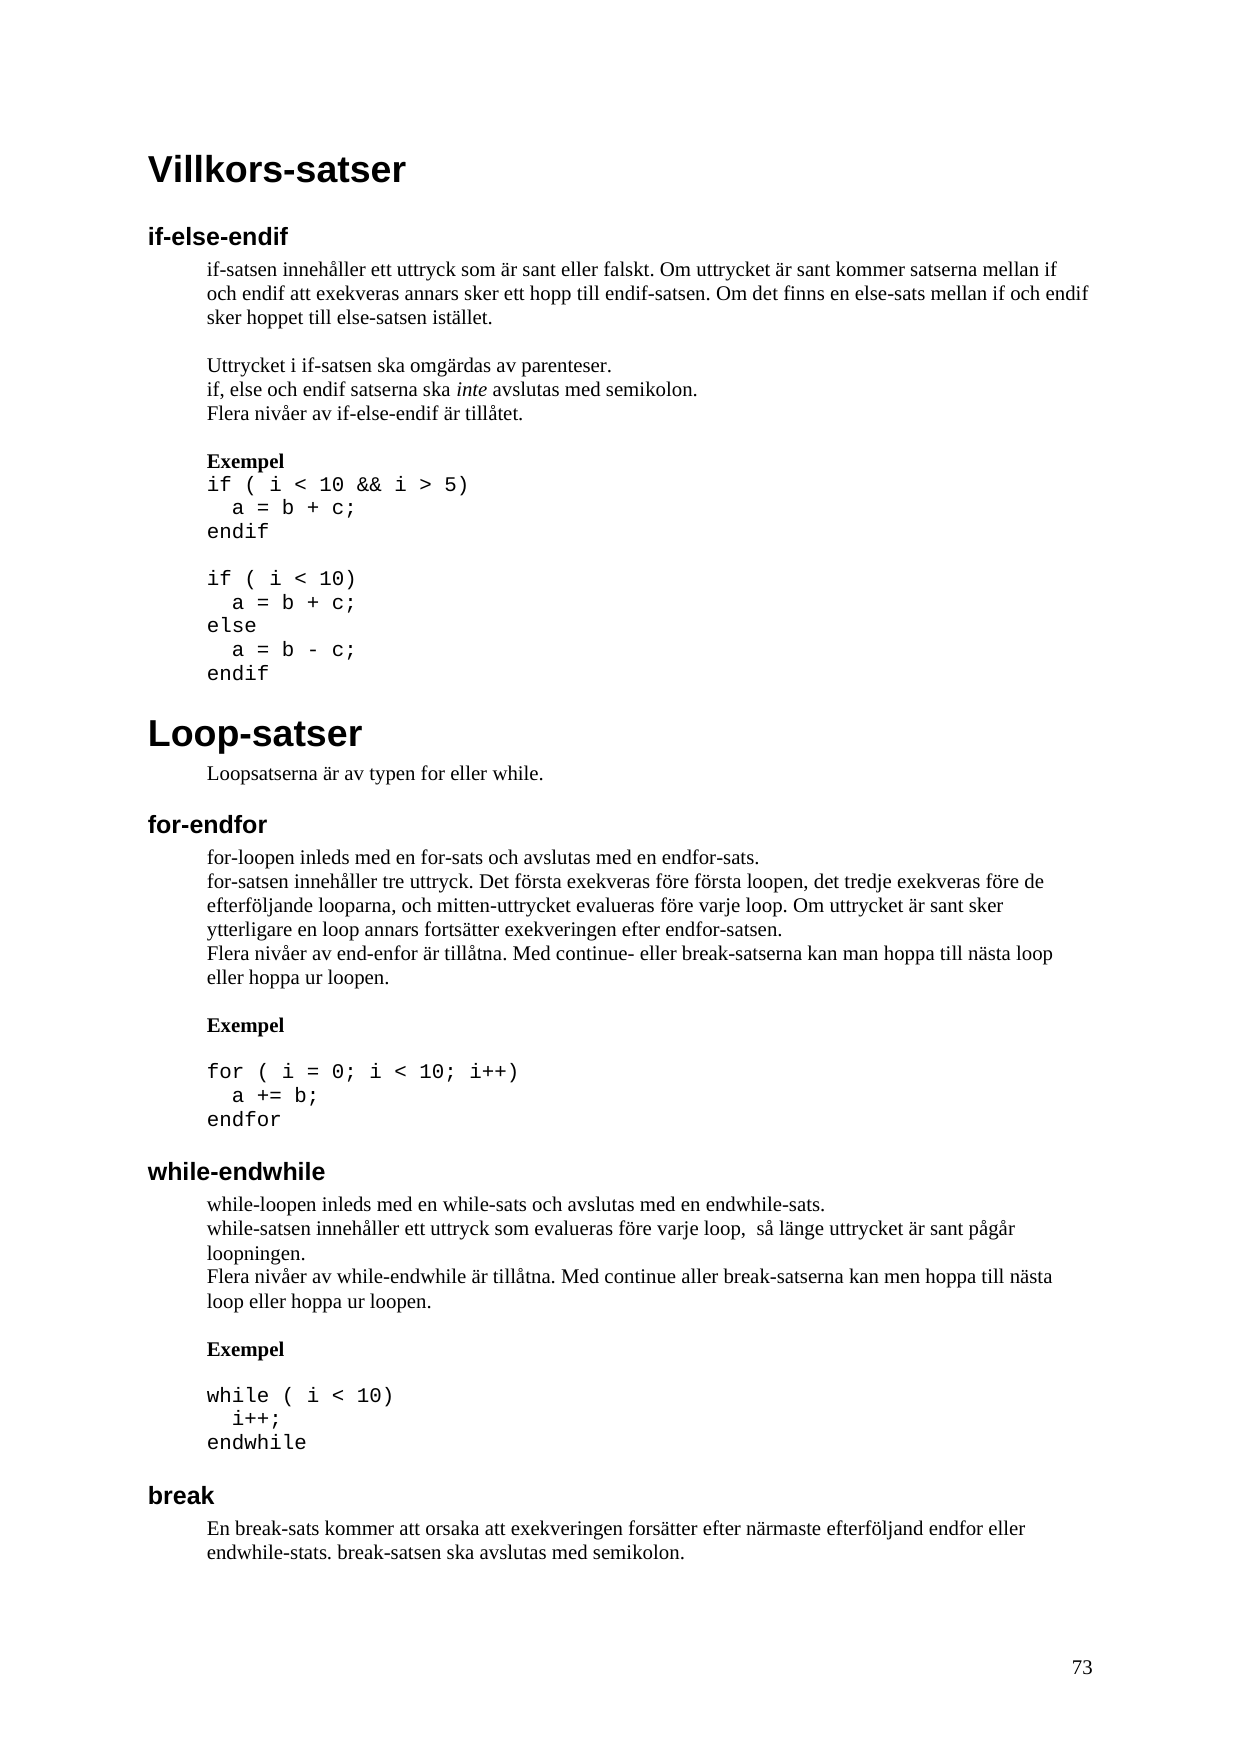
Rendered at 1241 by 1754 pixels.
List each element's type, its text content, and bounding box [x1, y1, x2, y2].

text if ( i < 10 && i > 5) [207, 473, 1093, 497]
text En break-sats kommer att orsaka att exekveringen forsätter efter närmaste efterföljand endfor eller endwhile-stats. break-satsen ska avslutas med semikolon. [207, 1516, 1093, 1564]
text for-loopen inleds med en for-sats och avslutas med en endfor-sats. [207, 845, 1093, 869]
text if-satsen innehåller ett uttryck som är sant eller falskt. Om uttrycket är sant kommer satserna mellan if och endif att exekveras annars sker ett hopp till endif-satsen. Om det finns en else-sats mellan if och endif sker hoppet till else-satsen istället. [207, 257, 1093, 329]
text Loopsatserna är av typen for eller while. [207, 761, 1093, 785]
subtitle if-else-endif [148, 222, 1093, 251]
subtitle break [148, 1481, 1093, 1509]
text endfor [207, 1109, 1093, 1132]
subtitle Loop-satser [148, 711, 1093, 754]
text Flera nivåer av if-else-endif är tillåtet. [207, 401, 1093, 425]
text endwhile [207, 1432, 1093, 1456]
text endif [207, 663, 1093, 686]
text for ( i = 0; i < 10; i++) [207, 1061, 1093, 1085]
text if, else och endif satserna ska inte avslutas med semikolon. [207, 377, 1093, 401]
text Flera nivåer av while-endwhile är tillåtna. Med continue aller break-satserna kan men hoppa till nästa loop eller hoppa ur loopen. [207, 1264, 1093, 1313]
text i++; [207, 1408, 1093, 1432]
subtitle while-endwhile [148, 1157, 1093, 1186]
text while-satsen innehåller ett uttryck som evalueras före varje loop, så länge uttrycket är sant pågår loopningen. [207, 1216, 1093, 1264]
text a += b; [207, 1085, 1093, 1109]
text Exempel [207, 449, 1093, 473]
text while ( i < 10) [207, 1385, 1093, 1408]
text Uttrycket i if-satsen ska omgärdas av parenteser. [207, 353, 1093, 377]
text Exempel [207, 1337, 1093, 1361]
subtitle for-endfor [148, 810, 1093, 838]
text a = b - c; [207, 639, 1093, 663]
text Exempel [207, 1013, 1093, 1037]
text else [207, 615, 1093, 639]
text a = b + c; [207, 592, 1093, 615]
subtitle Villkors-satser [148, 148, 1093, 191]
text endif [207, 521, 1093, 544]
text while-loopen inleds med en while-sats och avslutas med en endwhile-sats. [207, 1192, 1093, 1216]
text Flera nivåer av end-enfor är tillåtna. Med continue- eller break-satserna kan man hoppa till nästa loop eller hoppa ur loopen. [207, 941, 1093, 989]
text for-satsen innehåller tre uttryck. Det första exekveras före första loopen, det tredje exekveras före de efterföljande looparna, och mitten-uttrycket evalueras före varje loop. Om uttrycket är sant sker ytterligare en loop annars fortsätter exekveringen efter endfor-satsen. [207, 869, 1093, 941]
text a = b + c; [207, 497, 1093, 521]
text if ( i < 10) [207, 568, 1093, 592]
